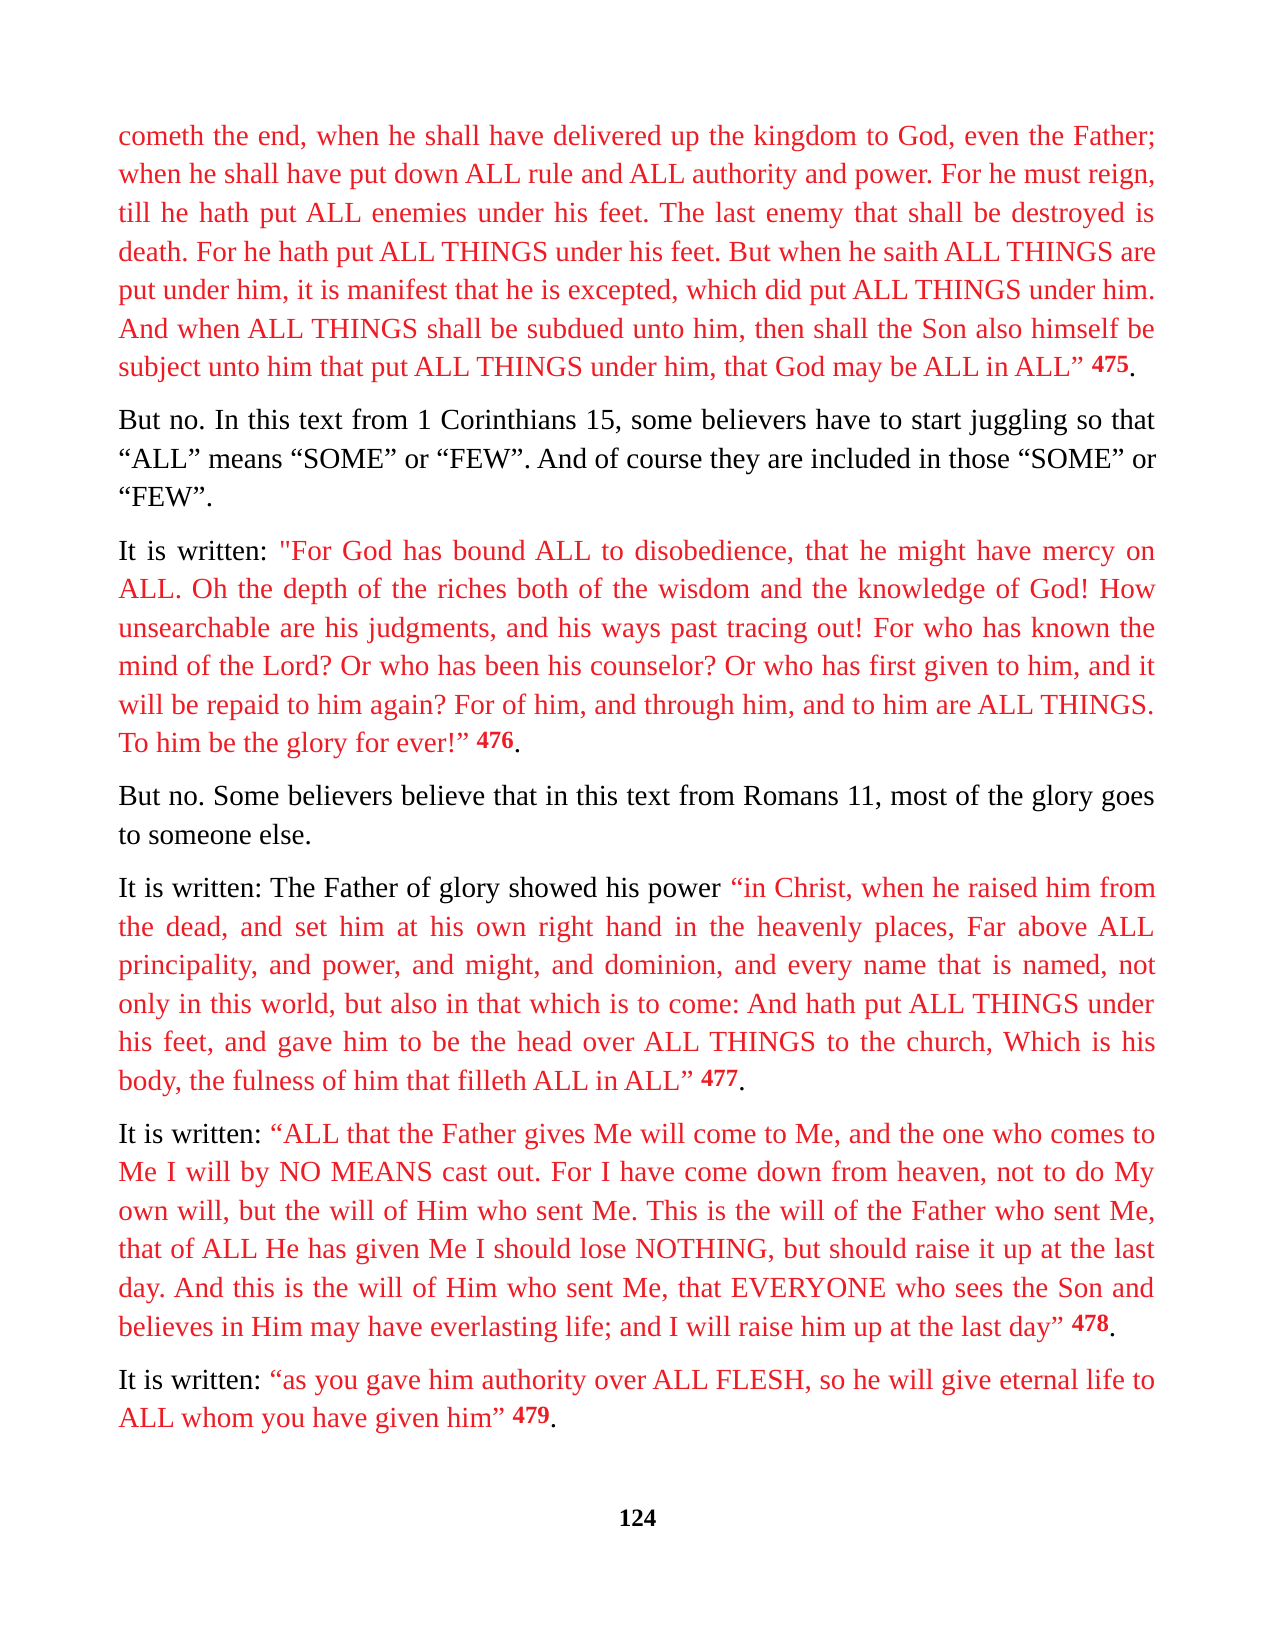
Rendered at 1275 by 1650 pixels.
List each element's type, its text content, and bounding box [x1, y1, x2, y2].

text It is written: “ALL that the Father gives Me will come to Me, and the one who comes to Me I will by NO MEANS cast out. For I have come down from heaven, not to do My own will, but the will of Him who sent Me. This is the will of the Father who sent Me, that of ALL He has given Me I should lose NOTHING, but should raise it up at the last day. And this is the will of Him who sent Me, that EVERYONE who sees the Son and believes in Him may have everlasting life; and I will raise him up at the last day” . [118, 1116, 1157, 1342]
text But no. In this text from 1 Corinthians 15, some believers have to start juggling so that “ALL” means “SOME” or “FEW”. And of course they are included in those “SOME” or “FEW”. [118, 402, 1157, 513]
text cometh the end, when he shall have delivered up the kingdom to God, even the Father; when he shall have put down ALL rule and ALL authority and power. For he must reign, till he hath put ALL enemies under his feet. The last enemy that shall be destroyed is death. For he hath put ALL THINGS under his feet. But when he saith ALL THINGS are put under him, it is manifest that he is excepted, which did put ALL THINGS under him. And when ALL THINGS shall be subdued unto him, then shall the Son also himself be subject unto him that put ALL THINGS under him, that God may be ALL in ALL” . [118, 118, 1157, 383]
text It is written: “as you gave him authority over ALL FLESH, so he will give eternal life to ALL whom you have given him” . [118, 1362, 1157, 1434]
text It is written: "For God has bound ALL to disobedience, that he might have mercy on ALL. Oh the depth of the riches both of the wisdom and the knowledge of God! How unsearchable are his judgments, and his ways past tracing out! For who has known the mind of the Lord? Or who has been his counselor? Or who has first given to him, and it will be repaid to him again? For of him, and through him, and to him are ALL THINGS. To him be the glory for ever!” . [118, 533, 1157, 759]
text It is written: The Father of glory showed his power “in Christ, when he raised him from the dead, and set him at his own right hand in the heavenly places, Far above ALL principality, and power, and might, and dominion, and every name that is named, not only in this world, but also in that which is to come: And hath put ALL THINGS under his feet, and gave him to be the head over ALL THINGS to the church, Which is his body, the fulness of him that filleth ALL in ALL” . [118, 870, 1157, 1096]
text But no. Some believers believe that in this text from Romans 11, most of the glory goes to someone else. [118, 778, 1157, 851]
